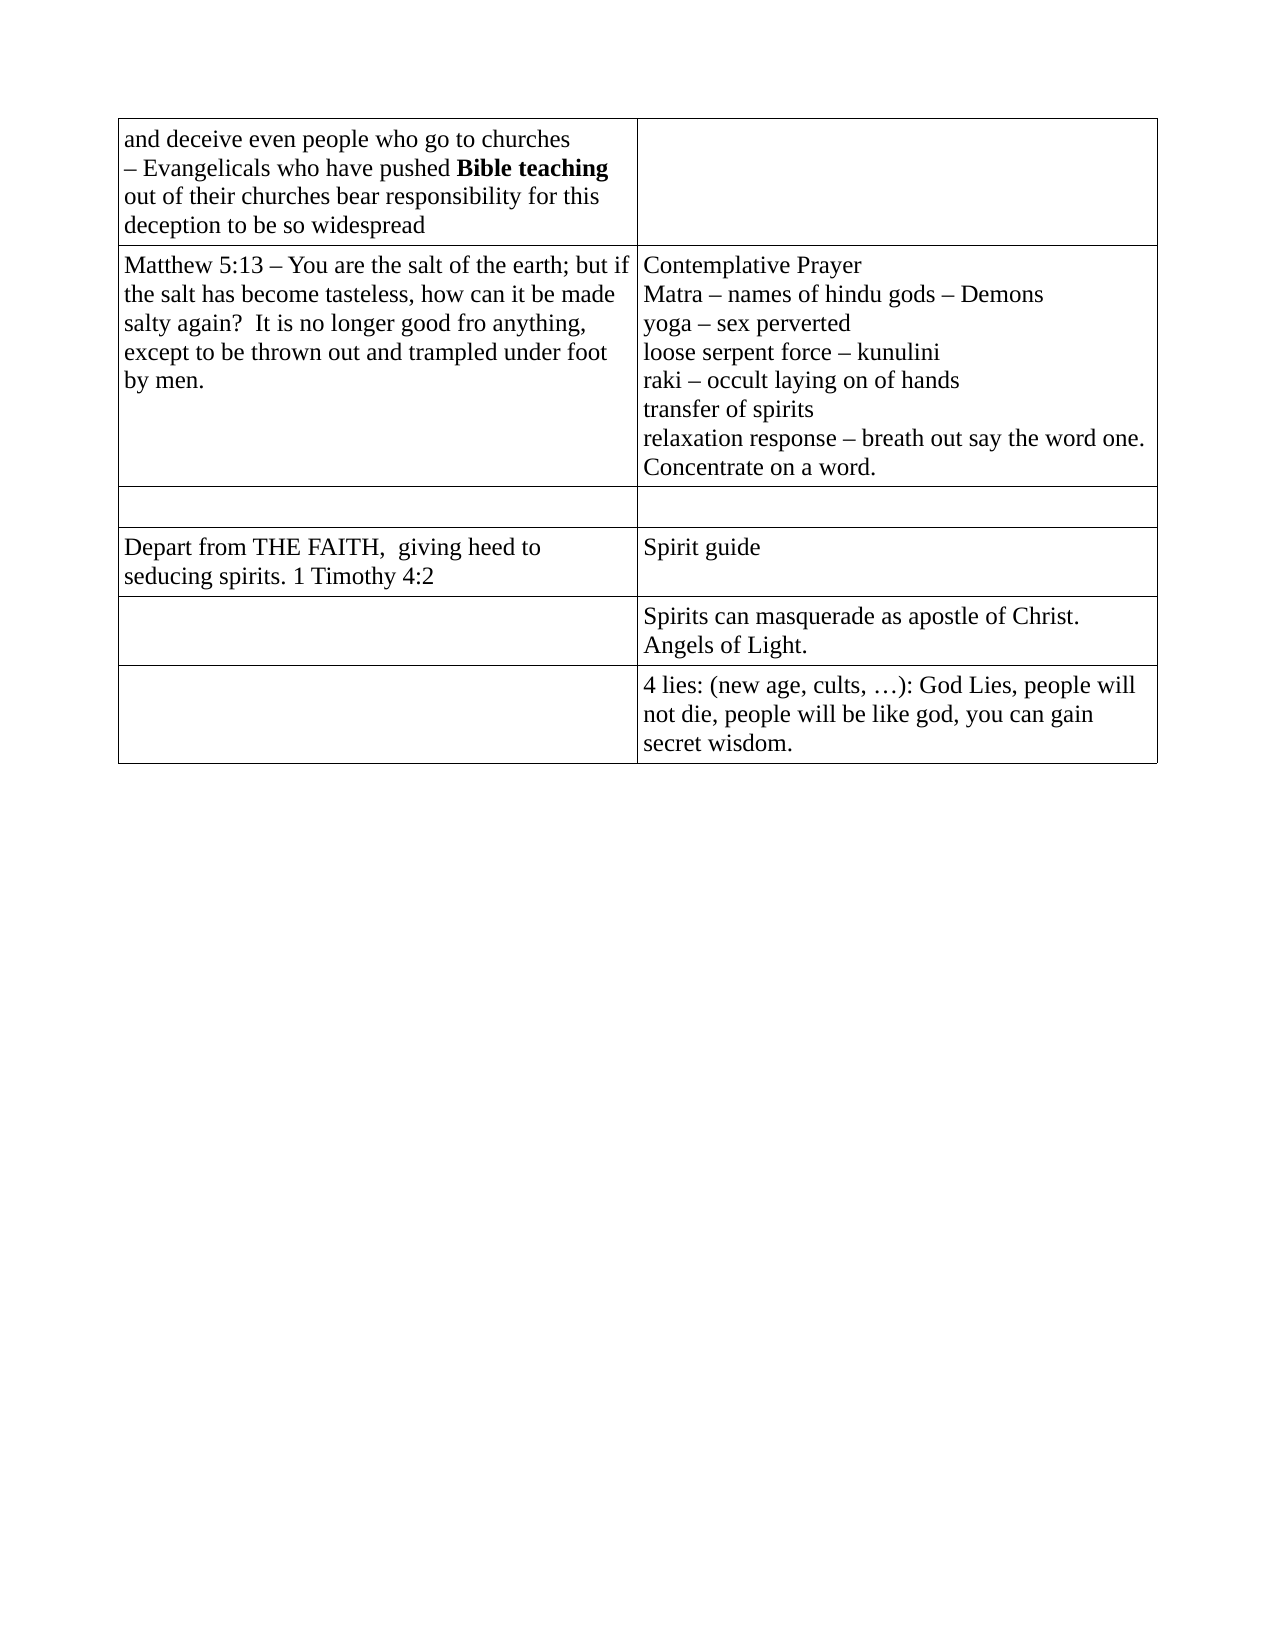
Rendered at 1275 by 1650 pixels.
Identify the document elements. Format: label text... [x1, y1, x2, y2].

table_cell 4 lies: (new age, cults, …): God Lies, people will not die, people will be like god, you can gain secret wisdom. [638, 666, 1157, 762]
table_cell Depart from THE FAITH, giving heed to seducing spirits. 1 Timothy 4:2 [119, 528, 637, 596]
table_cell Spirits can masquerade as apostle of Christ. Angels of Light. [638, 597, 1157, 665]
table_cell [119, 666, 637, 762]
table_cell Spirit guide [638, 528, 1157, 596]
table_cell [638, 487, 1157, 527]
table_cell Matthew 5:13 – You are the salt of the earth; but if the salt has become tasteless, how can it be made salty again? It is no longer good fro anything, except to be thrown out and trampled under foot by men. [119, 246, 637, 486]
table_cell [119, 487, 637, 527]
table_cell [119, 597, 637, 665]
table_cell Contemplative Prayer Matra – names of hindu gods – Demons yoga – sex perverted loose serpent force – kunulini raki – occult laying on of hands transfer of spirits relaxation response – breath out say the word one. Concentrate on a word. [638, 246, 1157, 486]
table_cell and deceive even people who go to churches – Evangelicals who have pushed Bible teaching out of their churches bear responsibility for this deception to be so widespread [119, 119, 637, 245]
table_cell [638, 119, 1157, 245]
